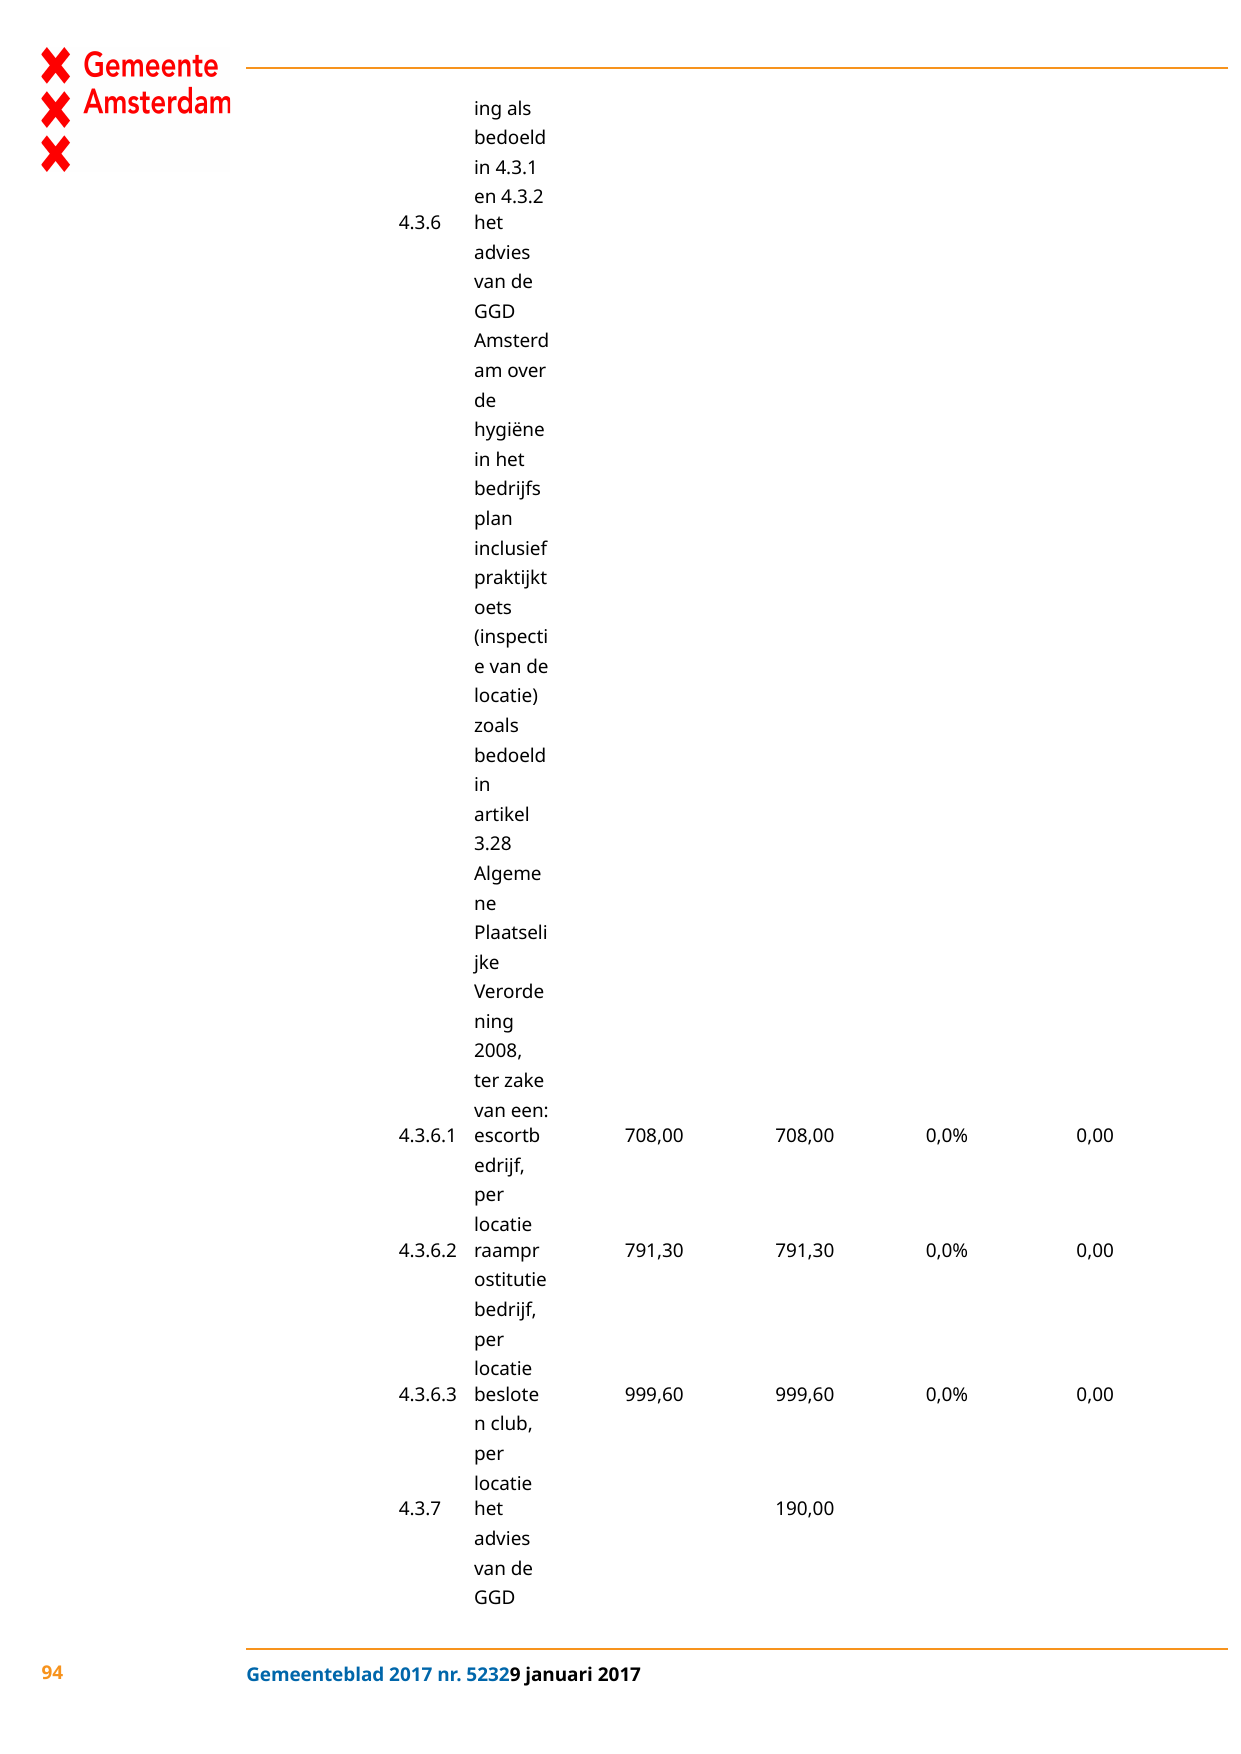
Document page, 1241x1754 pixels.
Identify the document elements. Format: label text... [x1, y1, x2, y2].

table_cell [625, 209, 700, 1122]
table_cell 0,0% [926, 1381, 1001, 1496]
picture [41, 47, 231, 172]
table_cell [248, 1237, 323, 1381]
table_cell [850, 95, 926, 209]
table_cell 999,60 [625, 1381, 700, 1496]
table_cell [625, 95, 700, 209]
table_cell [1001, 1123, 1076, 1237]
table_cell 708,00 [625, 1123, 700, 1237]
table_cell het advies van de GGD Amsterdam over de hygiëne in het bedrijfsplan inclusief praktijktoets (inspectie van de locatie) zoals bedoeld in artikel 3.28 Algemene Plaatselijke Verordening 2008, ter zake van een: [474, 209, 549, 1122]
table_cell [1001, 209, 1076, 1122]
table_cell [775, 95, 850, 209]
table_cell [248, 1123, 323, 1237]
table_cell [323, 1237, 398, 1381]
table_cell [926, 209, 1001, 1122]
table_cell [1001, 1381, 1076, 1496]
table_cell [323, 1381, 398, 1496]
table_cell [549, 1496, 624, 1610]
table_cell 4.3.6.2 [399, 1237, 474, 1381]
table_cell 0,00 [1076, 1381, 1152, 1496]
table_cell ing als bedoeld in 4.3.1 en 4.3.2 [474, 95, 549, 209]
table_cell 0,0% [926, 1237, 1001, 1381]
table_cell 4.3.7 [399, 1496, 474, 1610]
table_cell [700, 1496, 775, 1610]
table_cell [700, 1381, 775, 1496]
table_cell [248, 1381, 323, 1496]
table_cell [1076, 1496, 1152, 1610]
table_cell [1001, 1496, 1076, 1610]
table_cell 4.3.6.3 [399, 1381, 474, 1496]
table_cell [850, 1381, 926, 1496]
table_cell 791,30 [775, 1237, 850, 1381]
table_cell 791,30 [625, 1237, 700, 1381]
table_cell [700, 1123, 775, 1237]
table_cell [248, 1496, 323, 1610]
table_cell [549, 95, 624, 209]
table_cell 0,00 [1076, 1123, 1152, 1237]
table_cell [323, 1496, 398, 1610]
table_cell [549, 1237, 624, 1381]
table_cell 4.3.6.1 [399, 1123, 474, 1237]
table_cell [549, 1381, 624, 1496]
table_cell [1001, 95, 1076, 209]
table_cell 190,00 [775, 1496, 850, 1610]
table_cell [700, 1237, 775, 1381]
table_cell [549, 209, 624, 1122]
table_cell [850, 1496, 926, 1610]
table_cell [926, 95, 1001, 209]
table_cell [399, 95, 474, 209]
table_cell [850, 209, 926, 1122]
table_cell 0,0% [926, 1123, 1001, 1237]
table_cell [700, 95, 775, 209]
table_cell [1076, 95, 1152, 209]
table_cell 0,00 [1076, 1237, 1152, 1381]
table_cell het advies van de GGD [474, 1496, 549, 1610]
table_cell [323, 1123, 398, 1237]
table_cell 708,00 [775, 1123, 850, 1237]
table_cell escortbedrijf, per locatie [474, 1123, 549, 1237]
table_cell besloten club, per locatie [474, 1381, 549, 1496]
table_cell [248, 209, 323, 1122]
table_cell [549, 1123, 624, 1237]
table_cell [700, 209, 775, 1122]
table_cell [323, 209, 398, 1122]
table_cell [850, 1123, 926, 1237]
table_cell [850, 1237, 926, 1381]
table_cell [1076, 209, 1152, 1122]
table_cell [926, 1496, 1001, 1610]
table_cell 4.3.6 [399, 209, 474, 1122]
table_cell raamprostitutiebedrijf, per locatie [474, 1237, 549, 1381]
table_cell [248, 95, 323, 209]
table_cell 999,60 [775, 1381, 850, 1496]
table_cell [775, 209, 850, 1122]
table_cell [1001, 1237, 1076, 1381]
table_cell [625, 1496, 700, 1610]
table_cell [323, 95, 398, 209]
